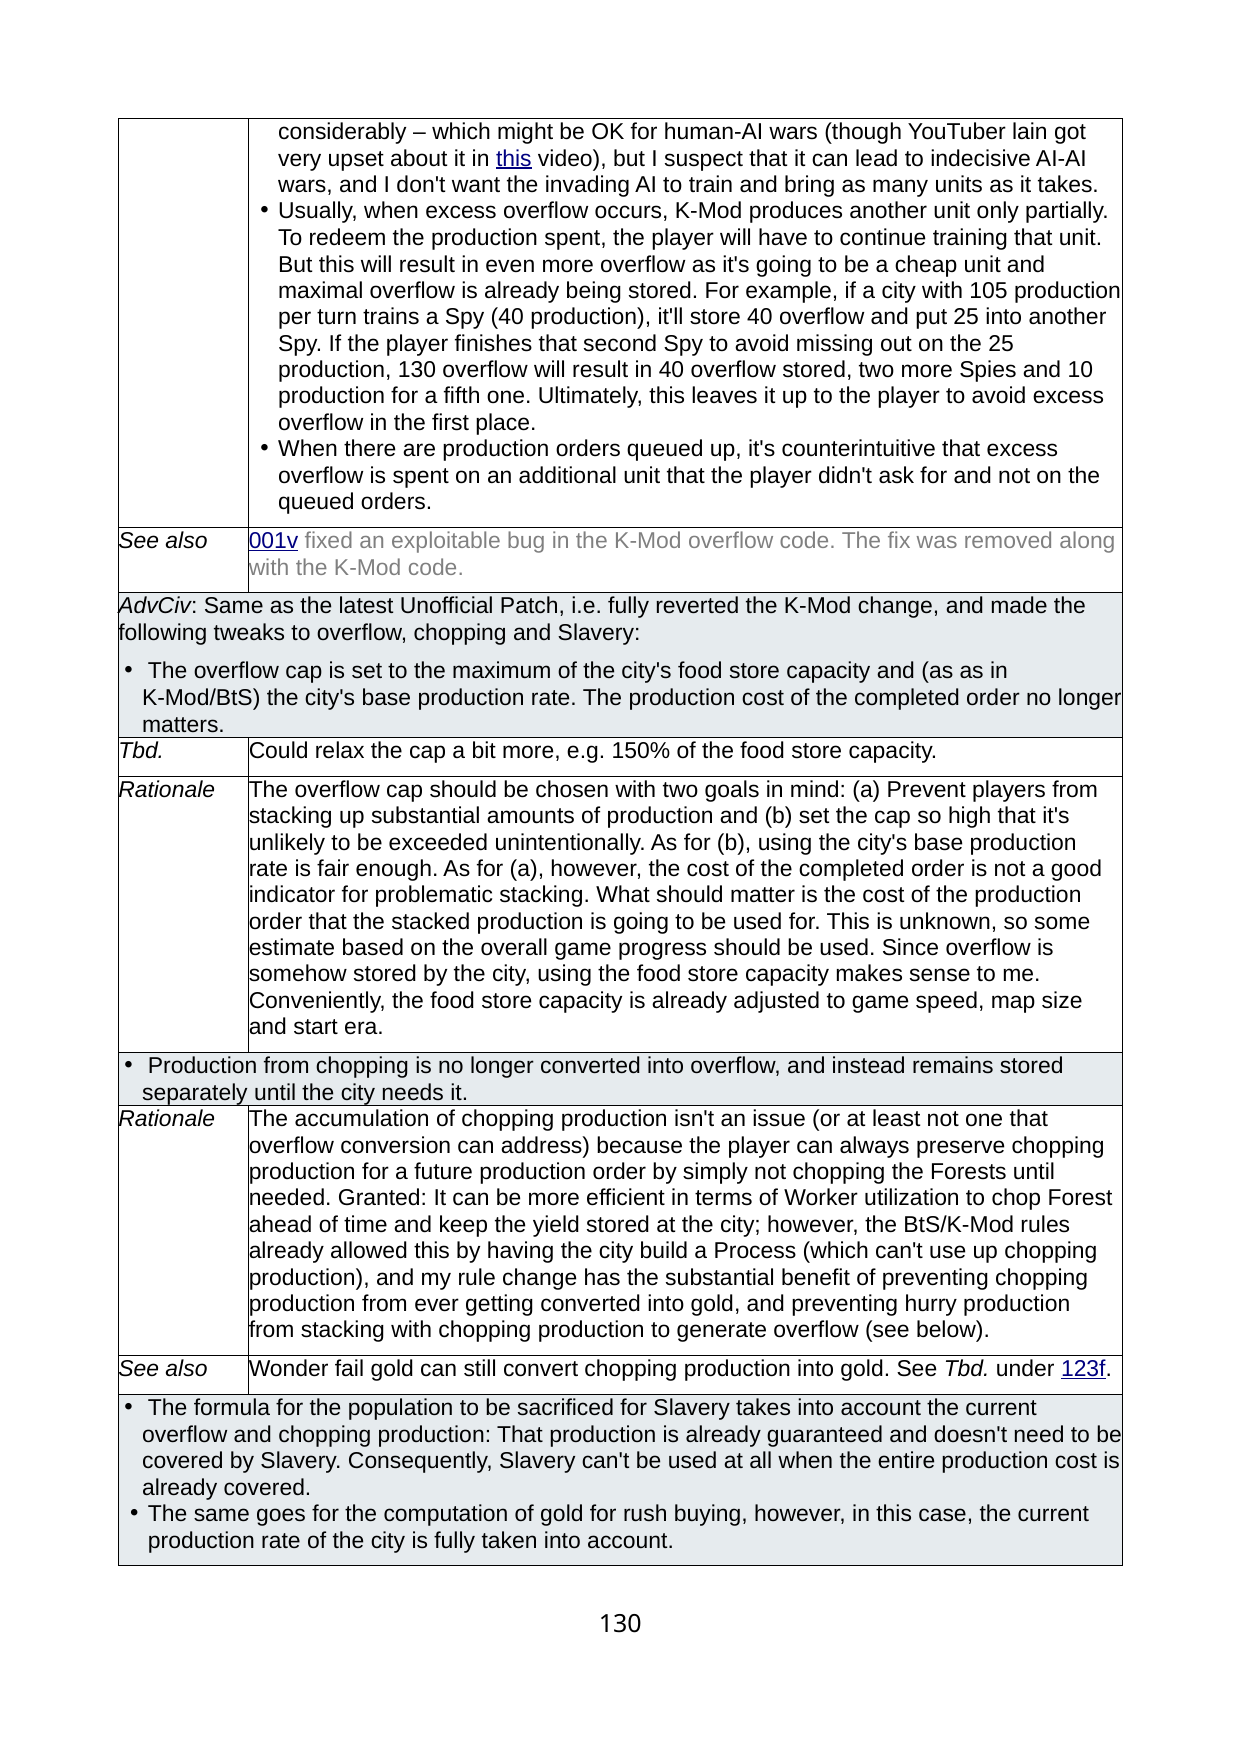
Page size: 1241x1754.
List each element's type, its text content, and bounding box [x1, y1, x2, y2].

table_cell Rationale [119, 777, 248, 1052]
table_cell Rationale [119, 1106, 248, 1355]
table_cell Could relax the cap a bit more, e.g. 150% of the food store capacity. [249, 738, 1122, 776]
table_cell The formula for the population to be sacrificed for Slavery takes into account the current overflow and chopping production: That production is already guaranteed and doesn't need to be covered by Slavery. Consequently, Slavery can't be used at all when the entire production cost is already covered. The same goes for the computation of gold for rush buying, however, in this case, the current production rate of the city is fully taken into account. [119, 1395, 1122, 1565]
table_cell See also [119, 1356, 248, 1394]
table_cell Production from chopping is no longer converted into overflow, and instead remains stored separately until the city needs it. [119, 1053, 1122, 1105]
table_cell AdvCiv: Same as the latest Unofficial Patch, i.e. fully reverted the K-Mod change, and made the following tweaks to overflow, chopping and Slavery: The overflow cap is set to the maximum of the city's food store capacity and (as as in K-Mod/BtS) the city's base production rate. The production cost of the completed order no longer matters. [119, 593, 1122, 737]
table_cell Wonder fail gold can still convert chopping production into gold. See Tbd. under 123f. [249, 1356, 1122, 1394]
table_cell The accumulation of chopping production isn't an issue (or at least not one that overflow conversion can address) because the player can always preserve chopping production for a future production order by simply not chopping the Forests until needed. Granted: It can be more efficient in terms of Worker utilization to chop Forest ahead of time and keep the yield stored at the city; however, the BtS/K-Mod rules already allowed this by having the city build a Process (which can't use up chopping production), and my rule change has the substantial benefit of preventing chopping production from ever getting converted into gold, and preventing hurry production from stacking with chopping production to generate overflow (see below). [249, 1106, 1122, 1355]
table_cell Tbd. [119, 738, 248, 776]
table_cell 001v fixed an exploitable bug in the K-Mod overflow code. The fix was removed along with the K-Mod code. [249, 528, 1122, 592]
table_cell considerably – which might be OK for human-AI wars (though YouTuber lain got very upset about it in this video), but I suspect that it can lead to indecisive AI-AI wars, and I don't want the invading AI to train and bring as many units as it takes. Usually, when excess overflow occurs, K-Mod produces another unit only partially. To redeem the production spent, the player will have to continue training that unit. But this will result in even more overflow as it's going to be a cheap unit and maximal overflow is already being stored. For example, if a city with 105 production per turn trains a Spy (40 production), it'll store 40 overflow and put 25 into another Spy. If the player finishes that second Spy to avoid missing out on the 25 production, 130 overflow will result in 40 overflow stored, two more Spies and 10 production for a fifth one. Ultimately, this leaves it up to the player to avoid excess overflow in the first place. When there are production orders queued up, it's counterintuitive that excess overflow is spent on an additional unit that the player didn't ask for and not on the queued orders. [249, 119, 1122, 527]
table_cell [119, 119, 248, 527]
table_cell See also [119, 528, 248, 592]
table_cell The overflow cap should be chosen with two goals in mind: (a) Prevent players from stacking up substantial amounts of production and (b) set the cap so high that it's unlikely to be exceeded unintentionally. As for (b), using the city's base production rate is fair enough. As for (a), however, the cost of the completed order is not a good indicator for problematic stacking. What should matter is the cost of the production order that the stacked production is going to be used for. This is unknown, so some estimate based on the overall game progress should be used. Since overflow is somehow stored by the city, using the food store capacity makes sense to me. Conveniently, the food store capacity is already adjusted to game speed, map size and start era. [249, 777, 1122, 1052]
